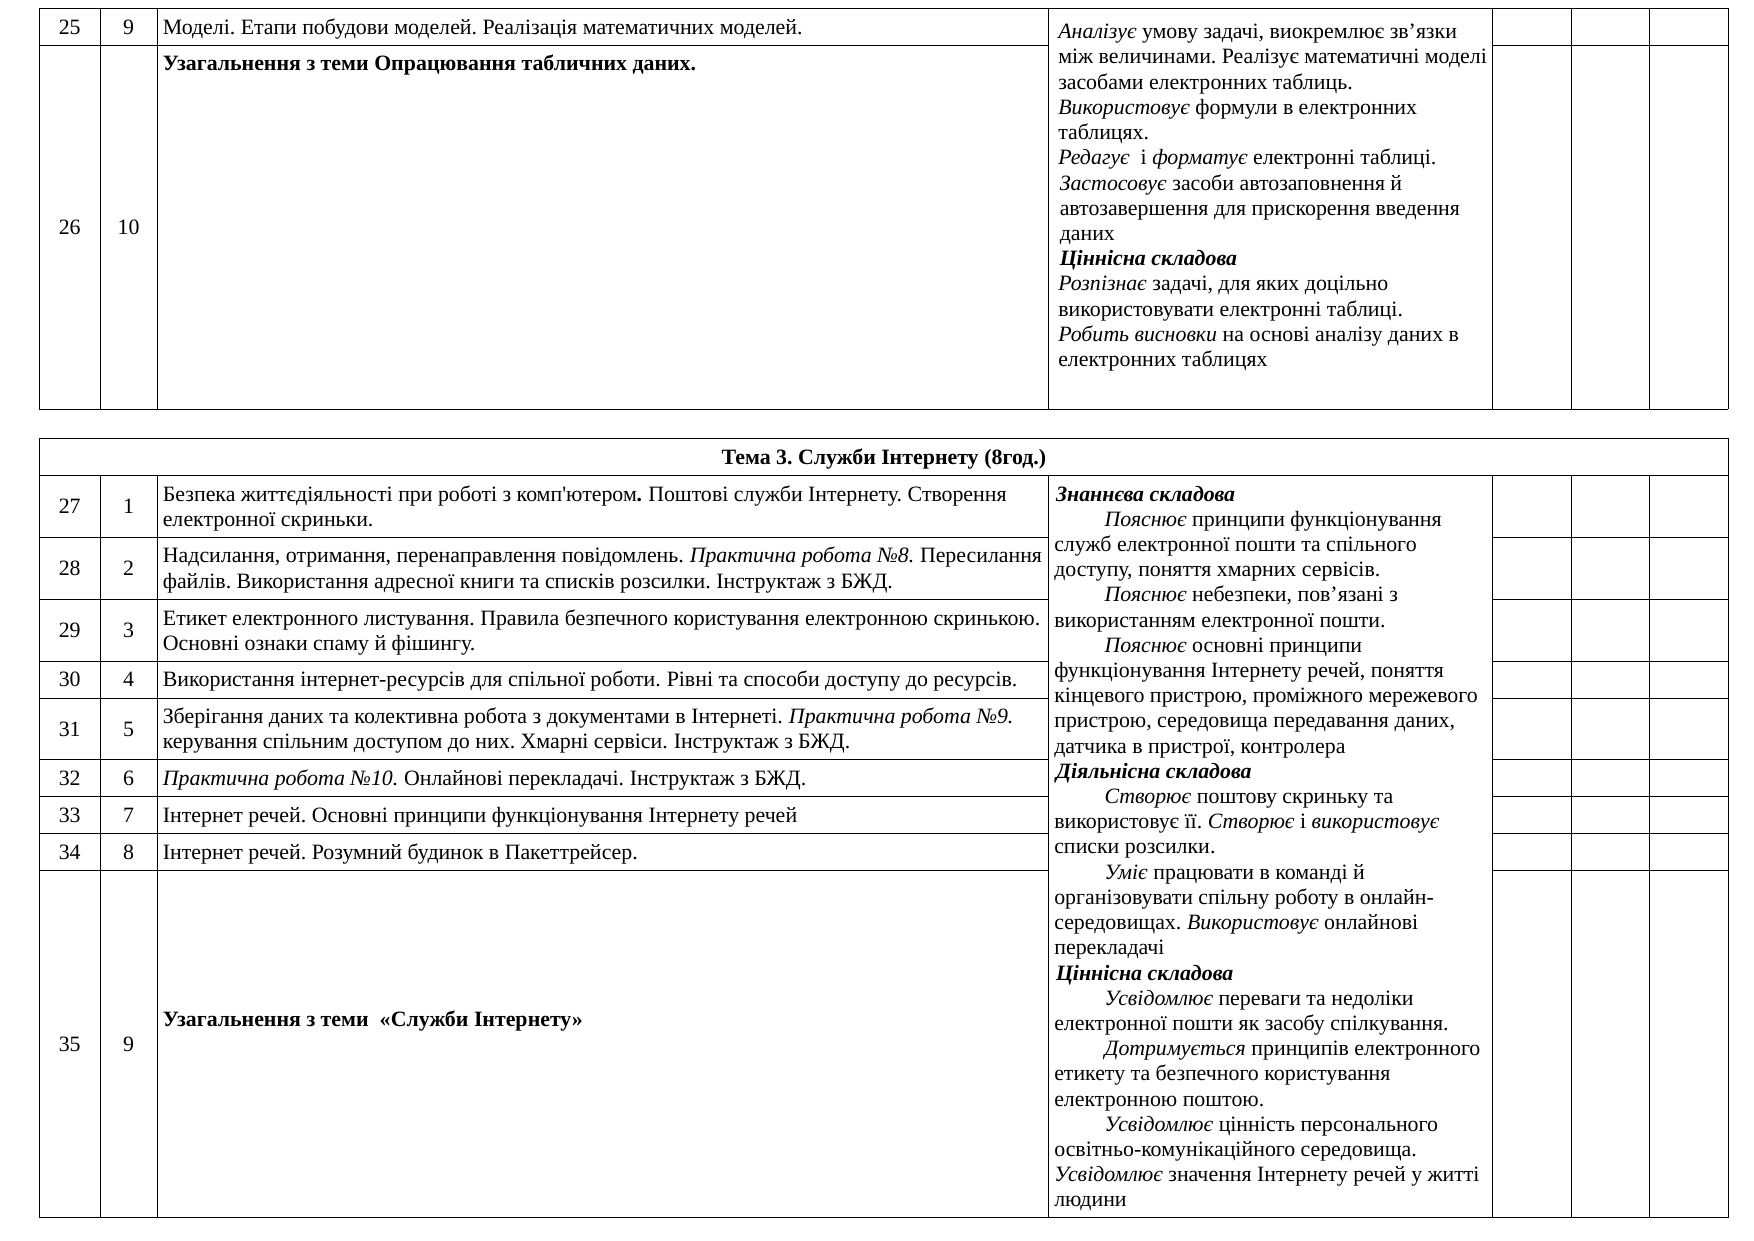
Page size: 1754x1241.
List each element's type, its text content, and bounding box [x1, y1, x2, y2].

table_cell Інтернет речей. Основні принципи функціонування Інтернету речей [158, 797, 1048, 833]
table_cell [1493, 600, 1571, 661]
table_cell [1493, 662, 1571, 697]
table_cell [1572, 600, 1649, 661]
table_cell Узагальнення з теми Опрацювання табличних даних. [158, 46, 1048, 409]
table_cell [1650, 797, 1728, 833]
table_cell 4 [101, 662, 157, 697]
table_cell 26 [40, 46, 100, 409]
table_cell [1572, 662, 1649, 697]
table_cell 10 [101, 46, 157, 409]
table_cell [1650, 834, 1728, 870]
table_cell [1493, 760, 1571, 796]
table_cell Інтернет речей. Розумний будинок в Пакеттрейсер. [158, 834, 1048, 870]
table_cell [1049, 9, 1492, 409]
table_cell Надсилання, отримання, перенаправлення повідомлень. Практична робота №8. Пересилання файлів. Використання адресної книги та списків розсилки. Інструктаж з БЖД. [158, 538, 1048, 599]
table_cell [1650, 9, 1728, 44]
table_cell 30 [40, 662, 100, 697]
table_cell [1572, 797, 1649, 833]
table_cell Моделі. Етапи побудови моделей. Реалізація математичних моделей. [158, 9, 1048, 44]
table_cell Безпека життєдіяльності при роботі з комп'ютером. Поштові служби Інтернету. Створення електронної скриньки. [158, 476, 1048, 537]
table_cell 1 [101, 476, 157, 537]
table_cell 5 [101, 699, 157, 759]
table_cell [1572, 760, 1649, 796]
table_cell [1572, 476, 1649, 537]
table_cell Етикет електронного листування. Правила безпечного користування електронною скринькою. Основні ознаки спаму й фішингу. [158, 600, 1048, 661]
table_header Тема 3. Служби Інтернету (8год.) [40, 439, 1728, 475]
table_cell [1650, 662, 1728, 697]
table_cell 28 [40, 538, 100, 599]
table_cell [1493, 538, 1571, 599]
table_cell [1493, 871, 1571, 1217]
table_cell 35 [40, 871, 100, 1217]
table_cell [1493, 797, 1571, 833]
table_cell Знаннєва складова Пояснює принципи функціонування служб електронної пошти та спільного доступу, поняття хмарних сервісів. Пояснює небезпеки, пов’язані з використанням електронної пошти. Пояснює основні принципи функціонування Інтернету речей, поняття кінцевого пристрою, проміжного мережевого пристрою, середовища передавання даних, датчика в пристрої, контролера Діяльнісна складова Створює поштову скриньку та використовує її. Створює і використовує списки розсилки. Уміє працювати в команді й організовувати спільну роботу в онлайн-середовищах. Використовує онлайнові перекладачі Ціннісна складова Усвідомлює переваги та недоліки електронної пошти як засобу спілкування. Дотримується принципів електронного етикету та безпечного користування електронною поштою. Усвідомлює цінність персонального освітньо-комунікаційного середовища. Усвідомлює значення Інтернету речей у житті людини [1049, 476, 1492, 1217]
table_cell [1572, 871, 1649, 1217]
table_cell 6 [101, 760, 157, 796]
table_cell 34 [40, 834, 100, 870]
table_cell [1572, 834, 1649, 870]
table_cell [1650, 871, 1728, 1217]
table_cell 33 [40, 797, 100, 833]
table_cell Практична робота №10. Онлайнові перекладачі. Інструктаж з БЖД. [158, 760, 1048, 796]
table_cell 8 [101, 834, 157, 870]
table_cell [1493, 46, 1571, 409]
table_cell Зберігання даних та колективна робота з документами в Інтернеті. Практична робота №9. керування спільним доступом до них. Хмарні сервіси. Інструктаж з БЖД. [158, 699, 1048, 759]
table_cell 29 [40, 600, 100, 661]
table_cell [1650, 760, 1728, 796]
table_cell [1493, 476, 1571, 537]
table_cell [1572, 699, 1649, 759]
table_cell 7 [101, 797, 157, 833]
table_cell [1572, 538, 1649, 599]
table_cell [1650, 476, 1728, 537]
table_cell [1493, 699, 1571, 759]
table_cell 9 [101, 9, 157, 44]
table_cell 2 [101, 538, 157, 599]
table_cell 25 [40, 9, 100, 44]
table_cell 9 [101, 871, 157, 1217]
table_cell [1493, 834, 1571, 870]
table_cell [1650, 699, 1728, 759]
table_cell 32 [40, 760, 100, 796]
table_cell 3 [101, 600, 157, 661]
table_cell [1650, 600, 1728, 661]
table_cell Використання інтернет-ресурсів для спільної роботи. Рівні та способи доступу до ресурсів. [158, 662, 1048, 697]
table_cell [1650, 538, 1728, 599]
table_cell [1650, 46, 1728, 409]
table_cell 31 [40, 699, 100, 759]
table_cell [1572, 46, 1649, 409]
table_cell 27 [40, 476, 100, 537]
table_cell [1572, 9, 1649, 44]
table_cell Узагальнення з теми «Служби Інтернету» [158, 871, 1048, 1217]
table_cell [1493, 9, 1571, 44]
